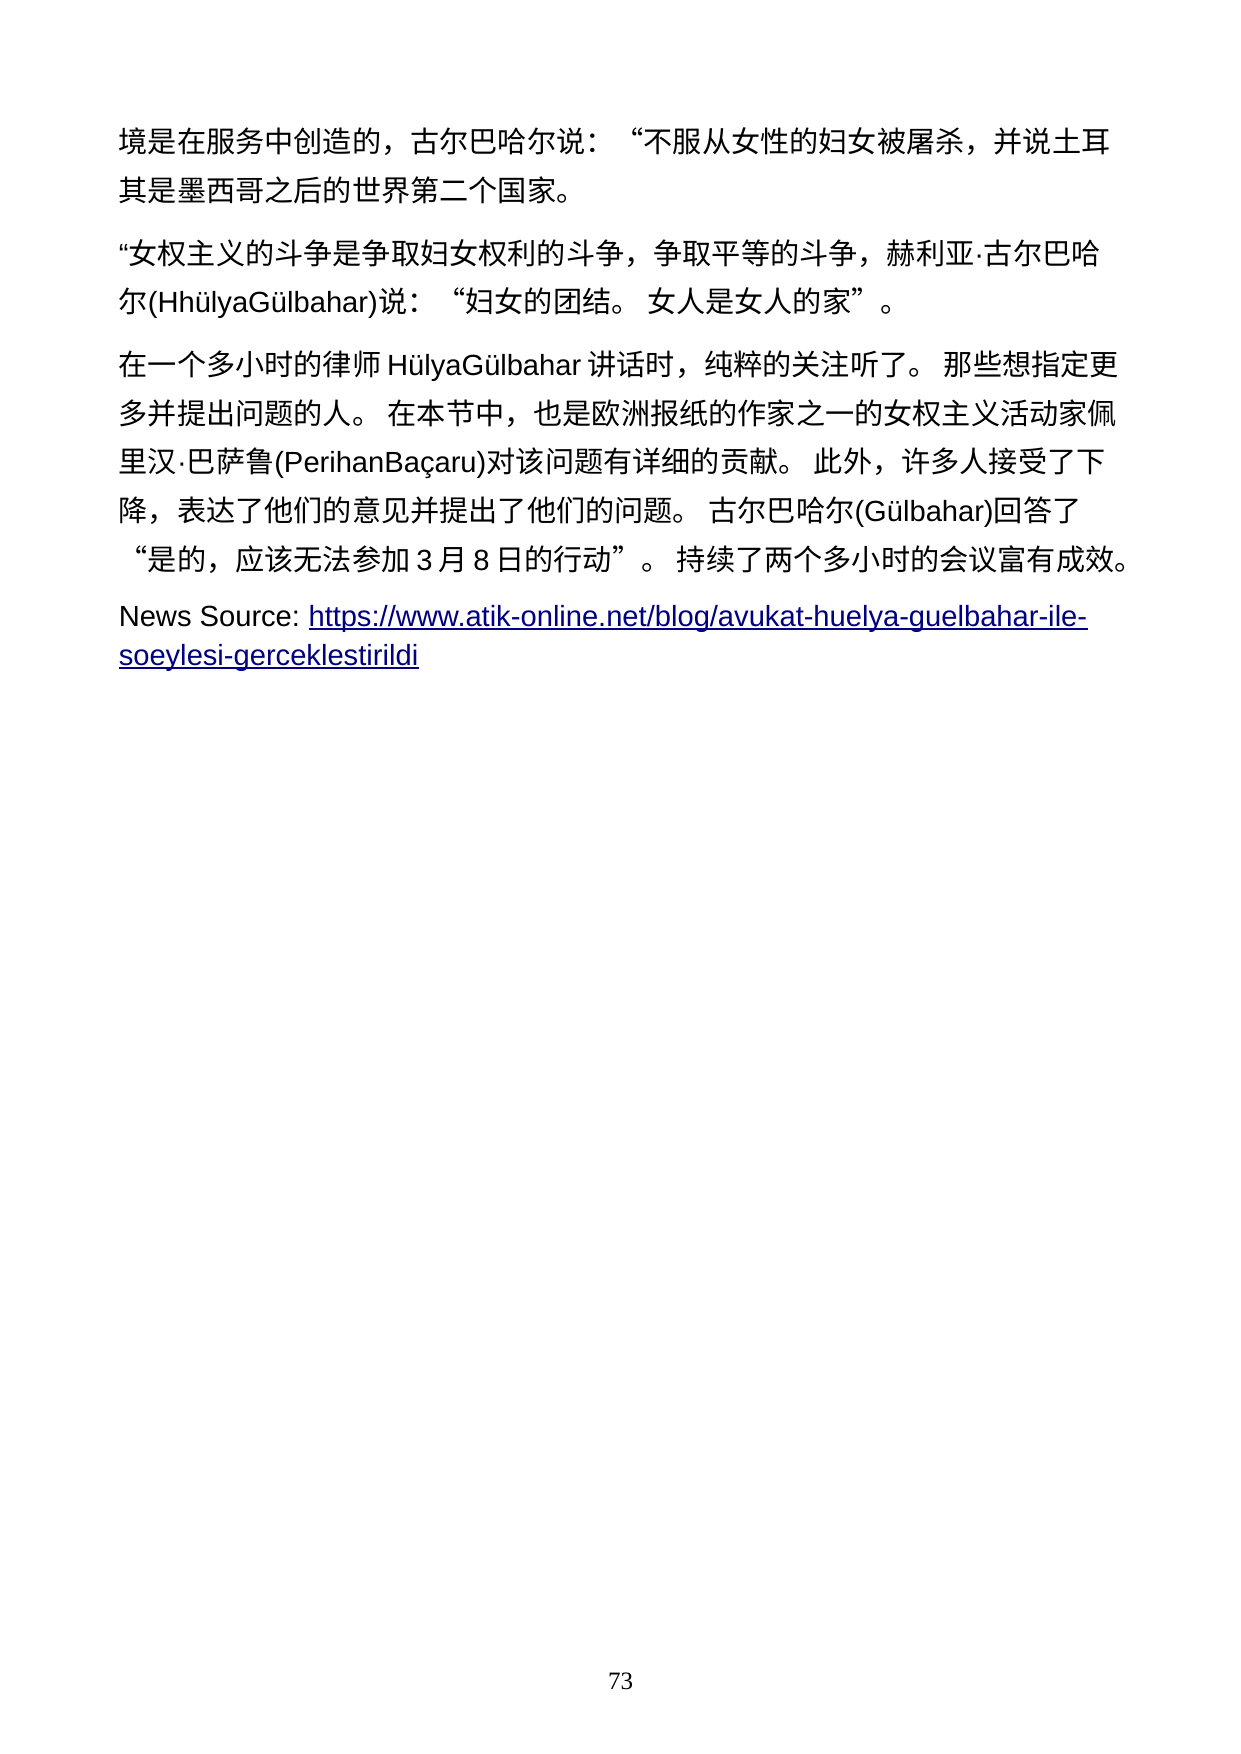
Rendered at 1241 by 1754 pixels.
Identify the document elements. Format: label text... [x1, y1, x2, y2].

text 境是在服务中创造的，古尔巴哈尔说：“不服从女性的妇女被屠杀，并说土耳其是墨西哥之后的世界第二个国家。 [118, 118, 1122, 209]
text News Source: https://www.atik-online.net/blog/avukat-huelya-guelbahar-ile-soeylesi-gerceklestirildi [118, 599, 1122, 671]
text “女权主义的斗争是争取妇女权利的斗争，争取平等的斗争，赫利亚·古尔巴哈尔(HhülyaGülbahar)说：“妇女的团结。 女人是女人的家”。 [118, 230, 1122, 321]
text 在一个多小时的律师HülyaGülbahar讲话时，纯粹的关注听了。 那些想指定更多并提出问题的人。 在本节中，也是欧洲报纸的作家之一的女权主义活动家佩里汉·巴萨鲁(PerihanBaçaru)对该问题有详细的贡献。 此外，许多人接受了下降，表达了他们的意见并提出了他们的问题。 古尔巴哈尔(Gülbahar)回答了“是的，应该无法参加3月8日的行动”。 持续了两个多小时的会议富有成效。 [118, 342, 1122, 578]
